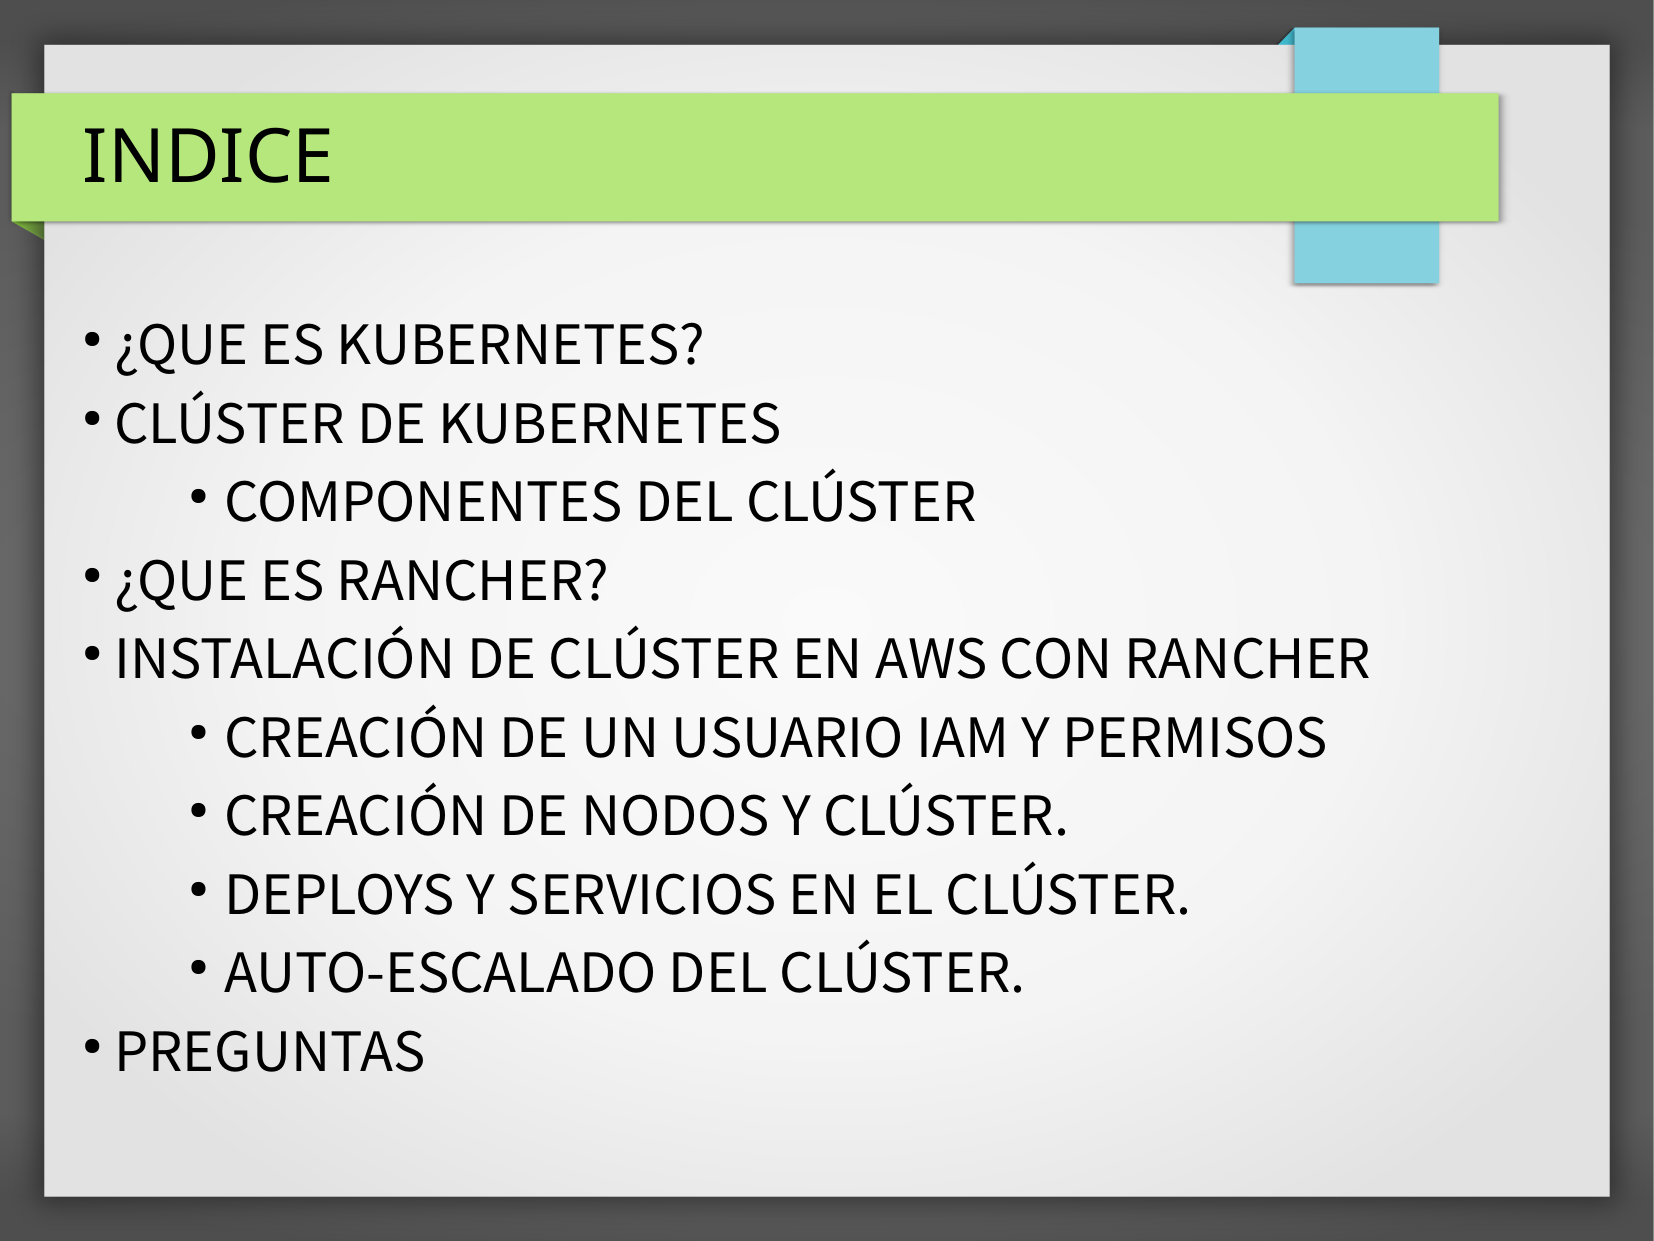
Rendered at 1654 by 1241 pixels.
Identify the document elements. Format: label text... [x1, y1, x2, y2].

picture [0, 0, 1654, 1241]
subtitle ¿QUE ES KUBERNETES? CLÚSTER DE KUBERNETES COMPONENTES DEL CLÚSTER ¿QUE ES RANCHER? INSTALACIÓN DE CLÚSTER EN AWS CON RANCHER CREACIÓN DE UN USUARIO IAM Y PERMISOS CREACIÓN DE NODOS Y CLÚSTER. DEPLOYS Y SERVICIOS EN EL CLÚSTER. AUTO-ESCALADO DEL CLÚSTER. PREGUNTAS [82, 301, 1571, 1087]
title INDICE [82, 94, 1264, 213]
